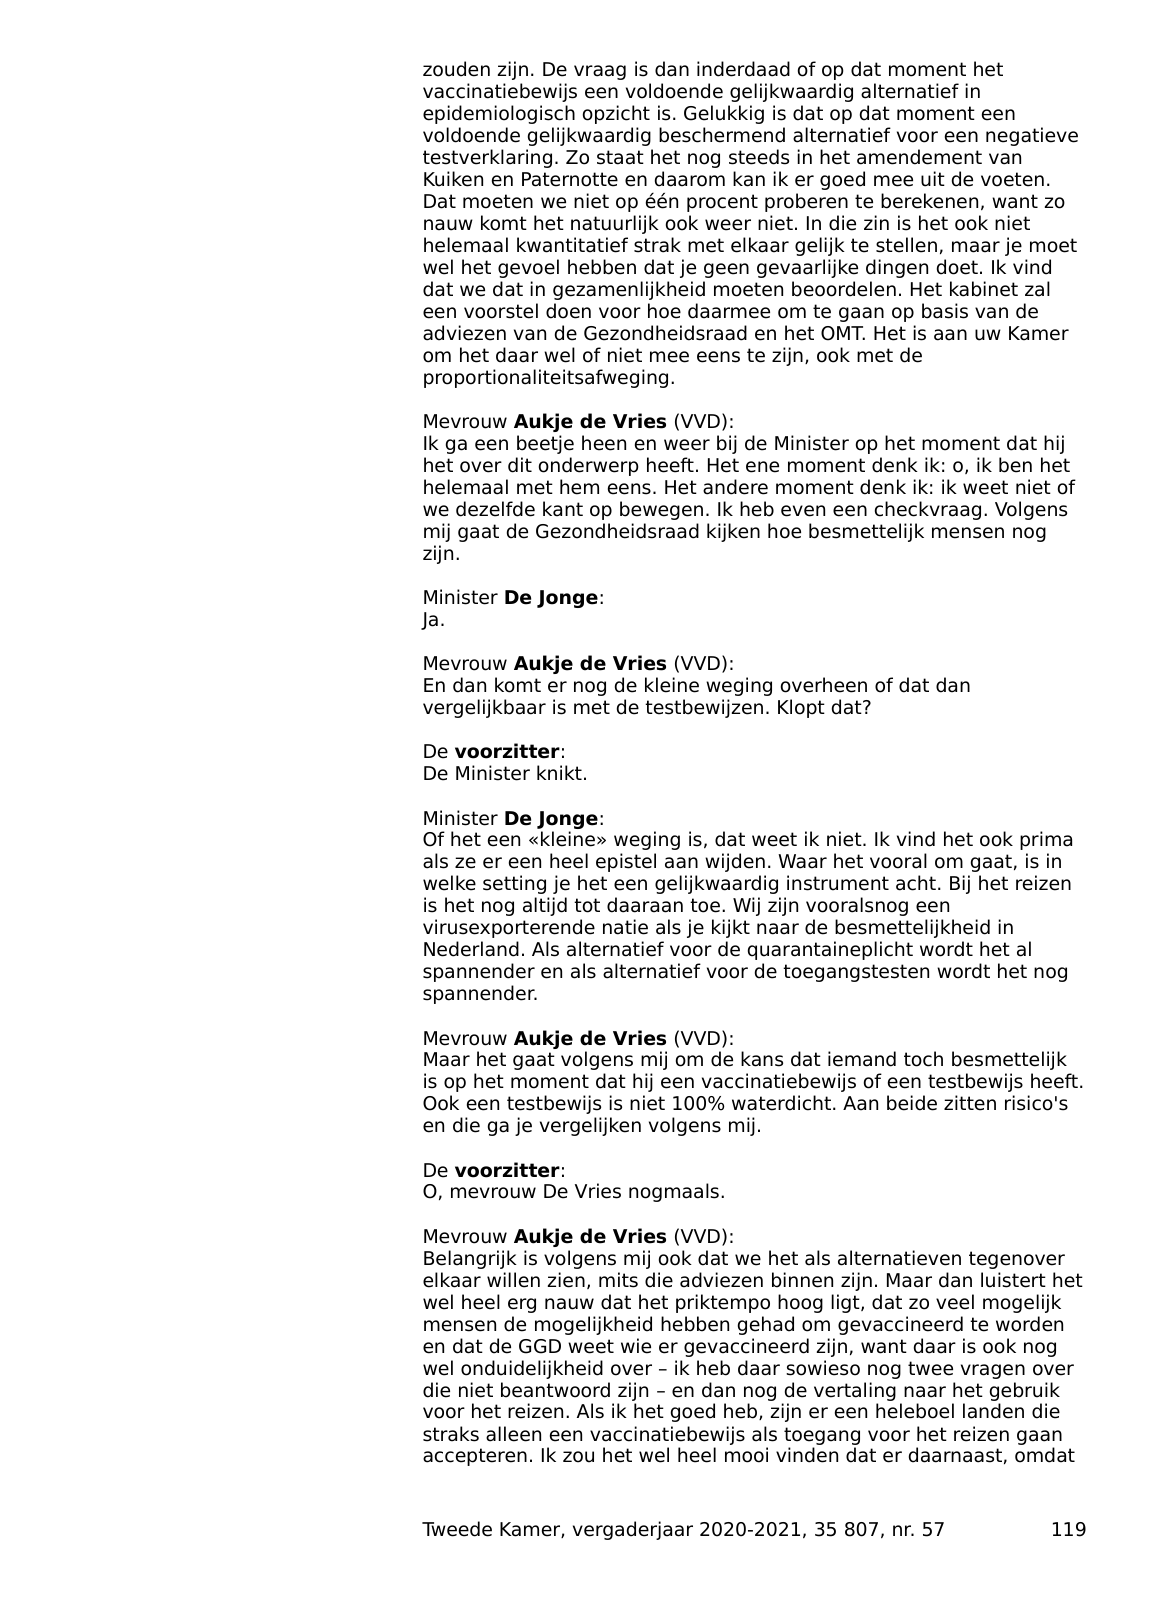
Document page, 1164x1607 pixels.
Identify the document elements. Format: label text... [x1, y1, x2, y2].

text De voorzitter: [422, 741, 1087, 763]
text De Minister knikt. [422, 763, 1087, 785]
text O, mevrouw De Vries nogmaals. [422, 1181, 1087, 1203]
text Minister De Jonge: [422, 587, 1087, 609]
text Mevrouw Aukje de Vries (VVD): [422, 653, 1087, 675]
text Maar het gaat volgens mij om de kans dat iemand toch besmettelijk is op het moment dat hij een vaccinatiebewijs of een testbewijs heeft. Ook een testbewijs is niet 100% waterdicht. Aan beide zitten risico's en die ga je vergelijken volgens mij. [422, 1049, 1087, 1137]
text Of het een «kleine» weging is, dat weet ik niet. Ik vind het ook prima als ze er een heel epistel aan wijden. Waar het vooral om gaat, is in welke setting je het een gelijkwaardig instrument acht. Bij het reizen is het nog altijd tot daaraan toe. Wij zijn vooralsnog een virusexporterende natie als je kijkt naar de besmettelijkheid in Nederland. Als alternatief voor de quarantaineplicht wordt het al spannender en als alternatief voor de toegangstesten wordt het nog spannender. [422, 829, 1087, 1005]
text Mevrouw Aukje de Vries (VVD): [422, 1226, 1087, 1248]
text Minister De Jonge: [422, 807, 1087, 829]
text Belangrijk is volgens mij ook dat we het als alternatieven tegenover elkaar willen zien, mits die adviezen binnen zijn. Maar dan luistert het wel heel erg nauw dat het priktempo hoog ligt, dat zo veel mogelijk mensen de mogelijkheid hebben gehad om gevaccineerd te worden en dat de GGD weet wie er gevaccineerd zijn, want daar is ook nog wel onduidelijkheid over – ik heb daar sowieso nog twee vragen over die niet beantwoord zijn – en dan nog de vertaling naar het gebruik voor het reizen. Als ik het goed heb, zijn er een heleboel landen die straks alleen een vaccinatiebewijs als toegang voor het reizen gaan accepteren. Ik zou het wel heel mooi vinden dat er daarnaast, omdat [422, 1248, 1087, 1467]
text Ik ga een beetje heen en weer bij de Minister op het moment dat hij het over dit onderwerp heeft. Het ene moment denk ik: o, ik ben het helemaal met hem eens. Het andere moment denk ik: ik weet niet of we dezelfde kant op bewegen. Ik heb even een checkvraag. Volgens mij gaat de Gezondheidsraad kijken hoe besmettelijk mensen nog zijn. [422, 433, 1087, 565]
text Mevrouw Aukje de Vries (VVD): [422, 411, 1087, 433]
text zouden zijn. De vraag is dan inderdaad of op dat moment het vaccinatiebewijs een voldoende gelijkwaardig alternatief in epidemiologisch opzicht is. Gelukkig is dat op dat moment een voldoende gelijkwaardig beschermend alternatief voor een negatieve testverklaring. Zo staat het nog steeds in het amendement van Kuiken en Paternotte en daarom kan ik er goed mee uit de voeten. Dat moeten we niet op één procent proberen te berekenen, want zo nauw komt het natuurlijk ook weer niet. In die zin is het ook niet helemaal kwantitatief strak met elkaar gelijk te stellen, maar je moet wel het gevoel hebben dat je geen gevaarlijke dingen doet. Ik vind dat we dat in gezamenlijkheid moeten beoordelen. Het kabinet zal een voorstel doen voor hoe daarmee om te gaan op basis van de adviezen van de Gezondheidsraad en het OMT. Het is aan uw Kamer om het daar wel of niet mee eens te zijn, ook met de proportionaliteitsafweging. [422, 59, 1087, 389]
text De voorzitter: [422, 1159, 1087, 1181]
text Ja. [422, 609, 1087, 631]
text Mevrouw Aukje de Vries (VVD): [422, 1027, 1087, 1049]
text En dan komt er nog de kleine weging overheen of dat dan vergelijkbaar is met de testbewijzen. Klopt dat? [422, 675, 1087, 719]
